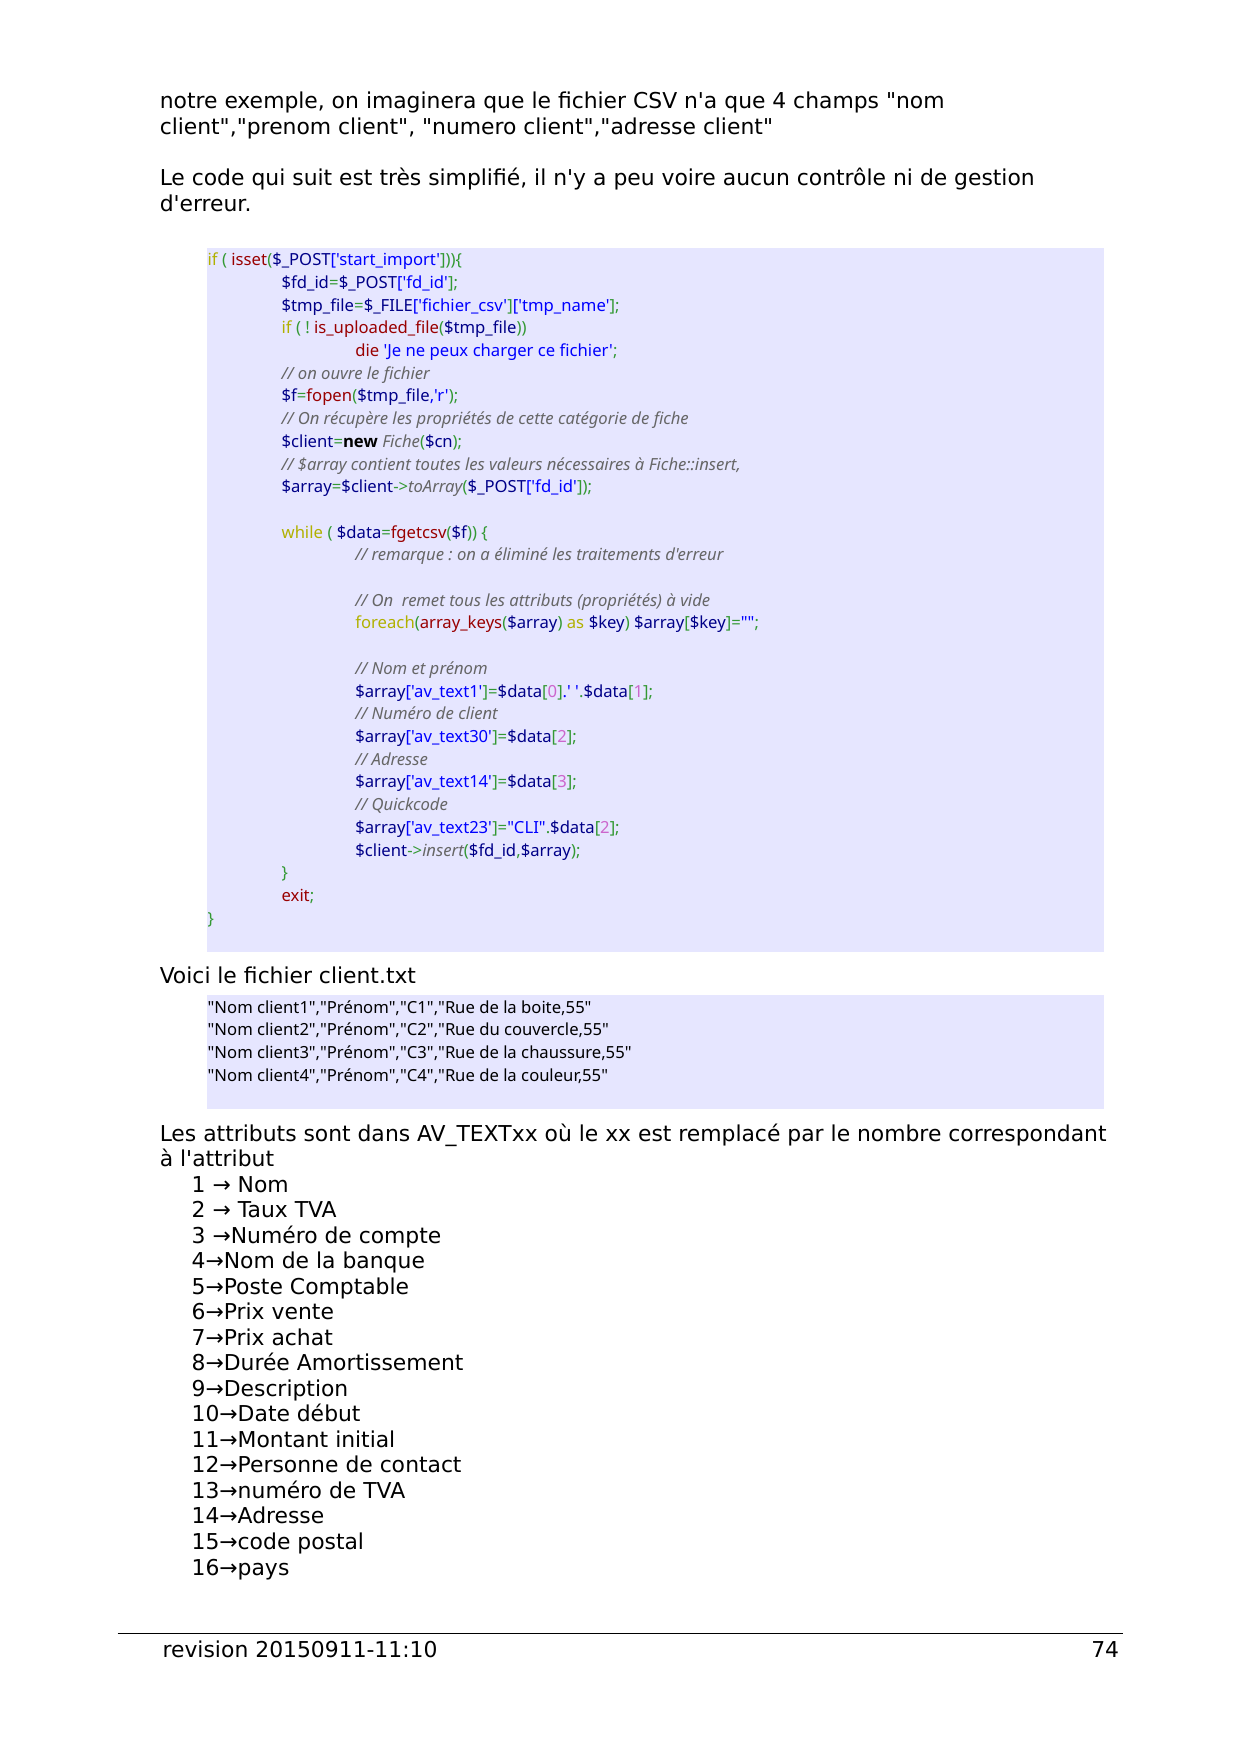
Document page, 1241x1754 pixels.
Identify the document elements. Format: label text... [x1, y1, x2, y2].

text 10→Date début [191, 1401, 1123, 1427]
text if ( isset($_POST['start_import'])){ $fd_id=$_POST['fd_id']; $tmp_file=$_FILE['fichier_csv']['tmp_name']; if ( ! is_uploaded_file($tmp_file)) die 'Je ne peux charger ce fichier'; // on ouvre le fichier $f=fopen($tmp_file,'r'); // On récupère les propriétés de cette catégorie de fiche $client=new Fiche($cn); // $array contient toutes les valeurs nécessaires à Fiche::insert, $array=$client->toArray($_POST['fd_id']); while ( $data=fgetcsv($f)) { // remarque : on a éliminé les traitements d'erreur // On remet tous les attributs (propriétés) à vide foreach(array_keys($array) as $key) $array[$key]=""; // Nom et prénom $array['av_text1']=$data[0].' '.$data[1]; // Numéro de client $array['av_text30']=$data[2]; // Adresse $array['av_text14']=$data[3]; // Quickcode $array['av_text23']="CLI".$data[2]; $client->insert($fd_id,$array); } exit; } [207, 248, 1104, 952]
text "Nom client1","Prénom","C1","Rue de la boite,55" "Nom client2","Prénom","C2","Rue du couvercle,55" "Nom client3","Prénom","C3","Rue de la chaussure,55" "Nom client4","Prénom","C4","Rue de la couleur,55" [207, 995, 1104, 1109]
text 9→Description [191, 1376, 1123, 1401]
text 14→Adresse [191, 1503, 1123, 1529]
text Voici le fichier client.txt [159, 964, 1123, 989]
text 16→pays [191, 1554, 1123, 1580]
text 13→numéro de TVA [191, 1478, 1123, 1503]
text 3 →Numéro de compte [191, 1223, 1123, 1248]
text 11→Montant initial [191, 1427, 1123, 1452]
text 1 → Nom [191, 1172, 1123, 1197]
text Les attributs sont dans AV_TEXTxx où le xx est remplacé par le nombre correspondant à l'attribut [159, 1121, 1123, 1172]
text notre exemple, on imaginera que le fichier CSV n'a que 4 champs "nom client","prenom client", "numero client","adresse client" Le code qui suit est très simplifié, il n'y a peu voire aucun contrôle ni de gestion d'erreur. [159, 88, 1123, 216]
text 15→code postal [191, 1529, 1123, 1554]
text 5→Poste Comptable [191, 1274, 1123, 1299]
text 7→Prix achat [191, 1325, 1123, 1350]
text 6→Prix vente [191, 1299, 1123, 1325]
text 12→Personne de contact [191, 1452, 1123, 1478]
text 2 → Taux TVA [191, 1197, 1123, 1223]
text 8→Durée Amortissement [191, 1350, 1123, 1376]
text 4→Nom de la banque [191, 1248, 1123, 1274]
